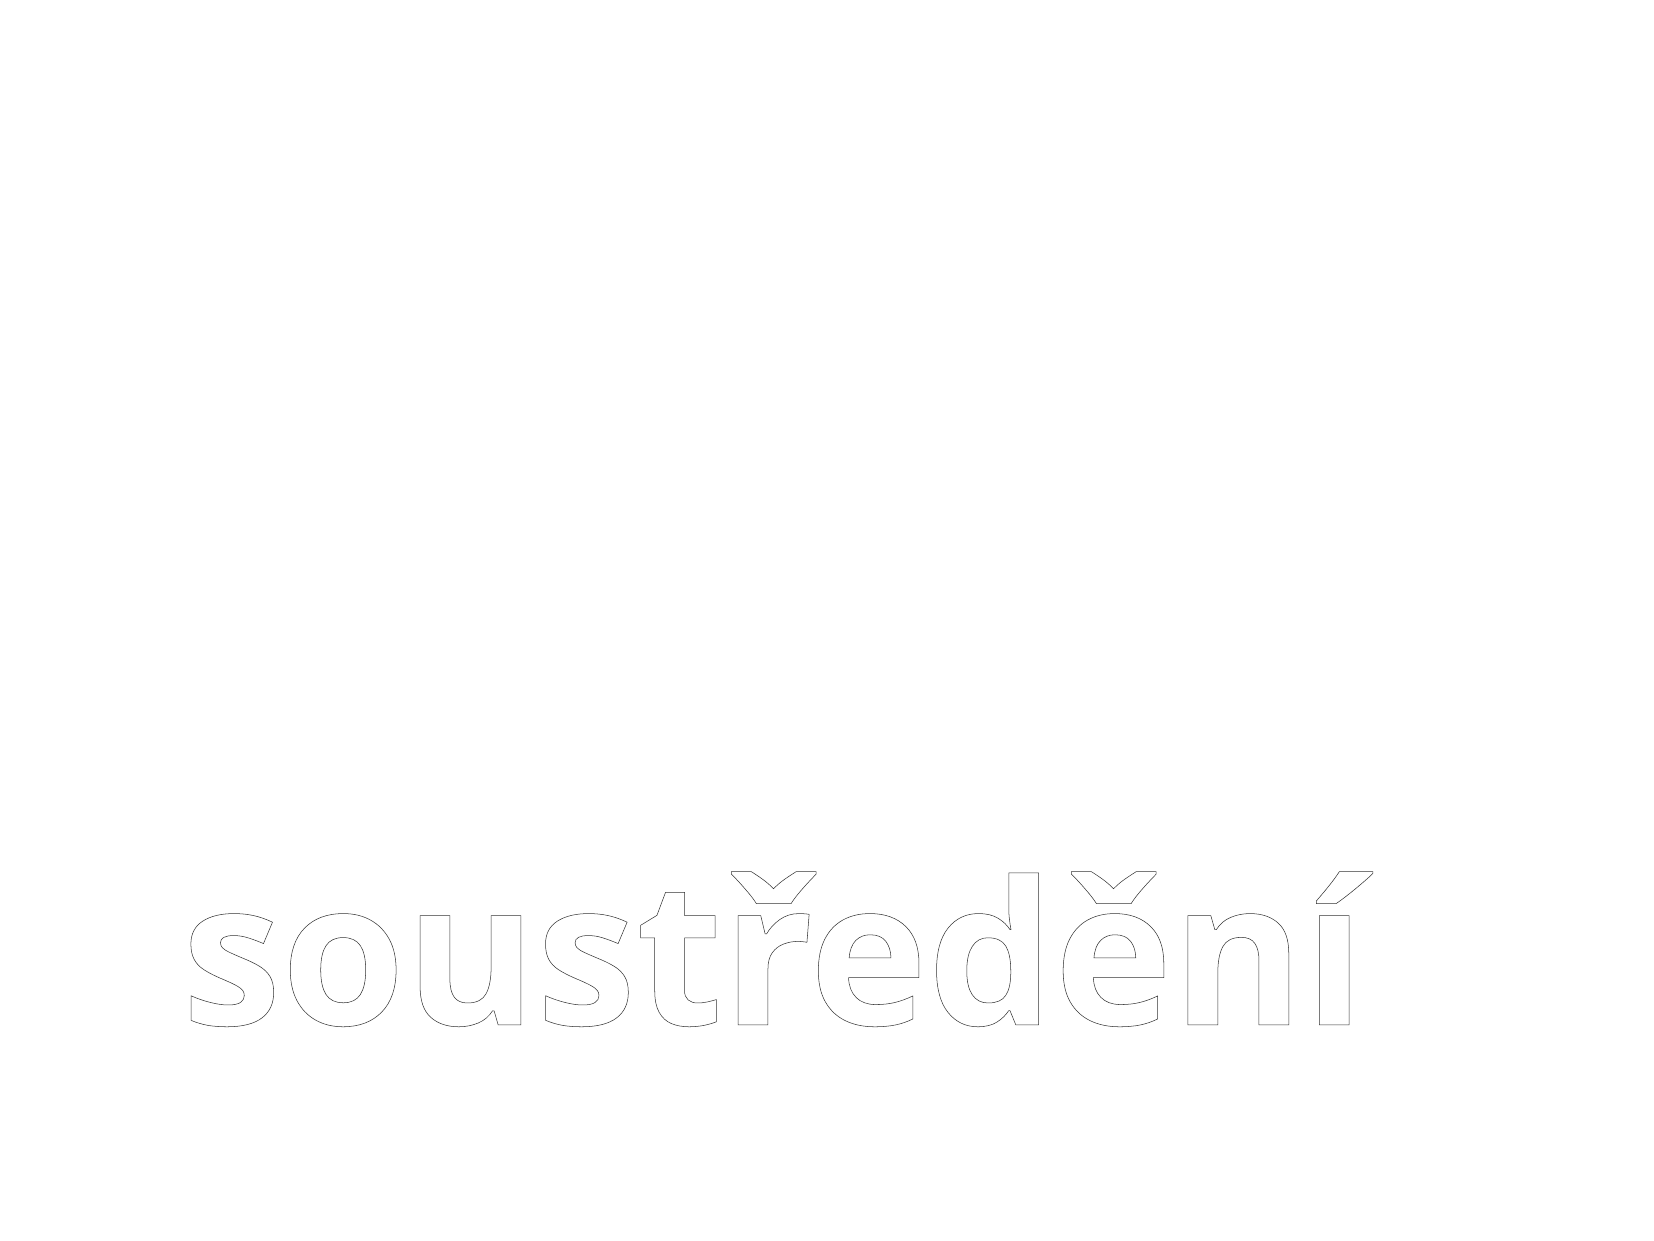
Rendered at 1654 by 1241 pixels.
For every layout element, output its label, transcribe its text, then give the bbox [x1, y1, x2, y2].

subtitle soustředění [69, 608, 1478, 1241]
